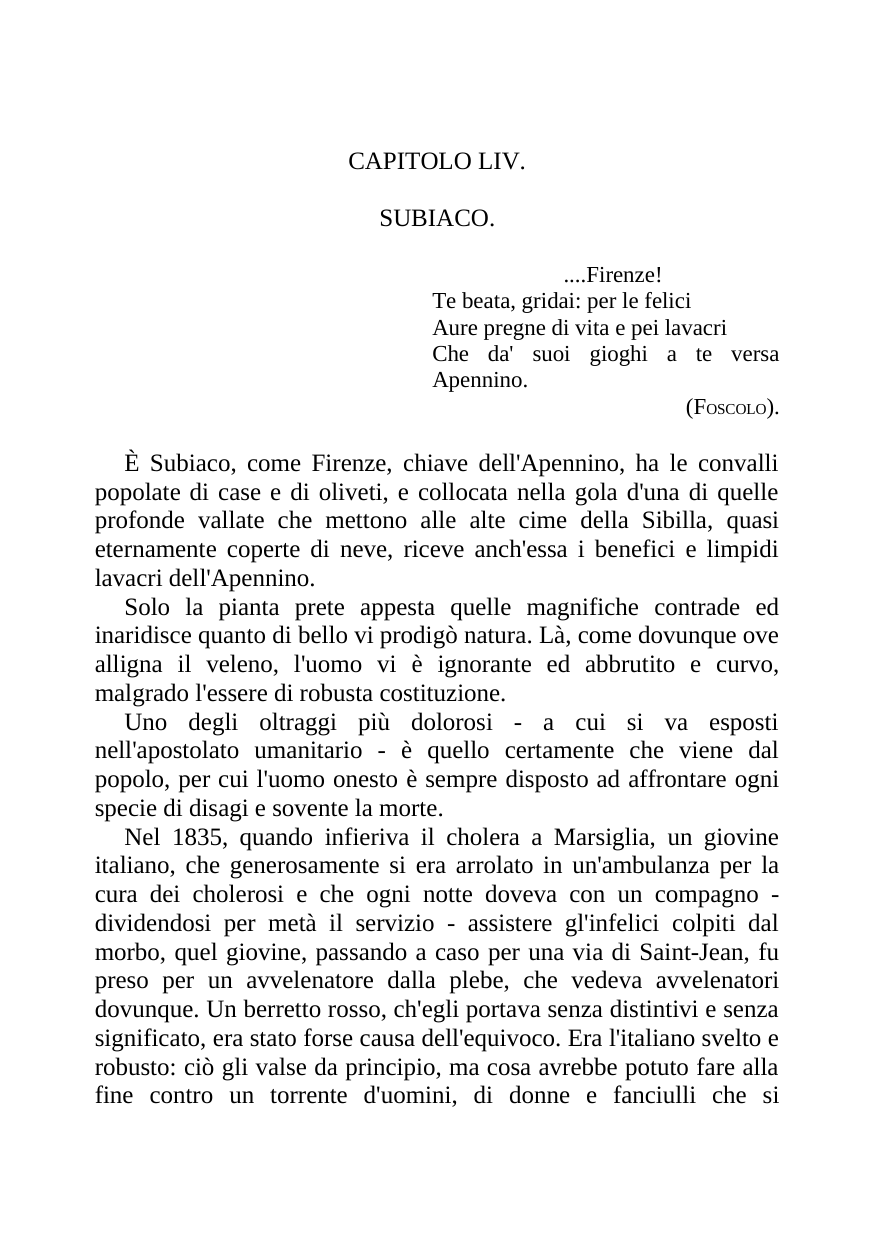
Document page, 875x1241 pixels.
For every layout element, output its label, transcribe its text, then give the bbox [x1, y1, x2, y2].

text Solo la pianta prete appesta quelle magnifiche contrade ed inaridisce quanto di bello vi prodigò natura. Là, come dovunque ove alligna il veleno, l'uomo vi è ignorante ed abbrutito e curvo, malgrado l'essere di robusta costituzione. [94, 592, 779, 707]
text CAPITOLO LIV. [94, 146, 779, 175]
text (Foscolo). [432, 393, 779, 419]
text SUBIACO. [94, 203, 779, 232]
text È Subiaco, come Firenze, chiave dell'Apennino, ha le convalli popolate di case e di oliveti, e collocata nella gola d'una di quelle profonde vallate che mettono alle alte cime della Sibilla, quasi eternamente coperte di neve, riceve anch'essa i benefici e limpidi lavacri dell'Apennino. [94, 448, 779, 592]
text ....Firenze! [563, 261, 779, 287]
text Aure pregne di vita e pei lavacri [432, 314, 779, 340]
text Che da' suoi gioghi a te versa Apennino. [432, 340, 779, 393]
text Te beata, gridai: per le felici [432, 287, 779, 314]
text Nel 1835, quando infieriva il cholera a Marsiglia, un giovine italiano, che generosamente si era arrolato in un'ambulanza per la cura dei cholerosi e che ogni notte doveva con un compagno - dividendosi per metà il servizio - assistere gl'infelici colpiti dal morbo, quel giovine, passando a caso per una via di Saint-Jean, fu preso per un avvelenatore dalla plebe, che vedeva avvelenatori dovunque. Un berretto rosso, ch'egli portava senza distintivi e senza significato, era stato forse causa dell'equivoco. Era l'italiano svelto e robusto: ciò gli valse da principio, ma cosa avrebbe potuto fare alla fine contro un torrente d'uomini, di donne e fanciulli che si [94, 822, 779, 1109]
text Uno degli oltraggi più dolorosi - a cui si va esposti nell'apostolato umanitario - è quello certamente che viene dal popolo, per cui l'uomo onesto è sempre disposto ad affrontare ogni specie di disagi e sovente la morte. [94, 707, 779, 822]
